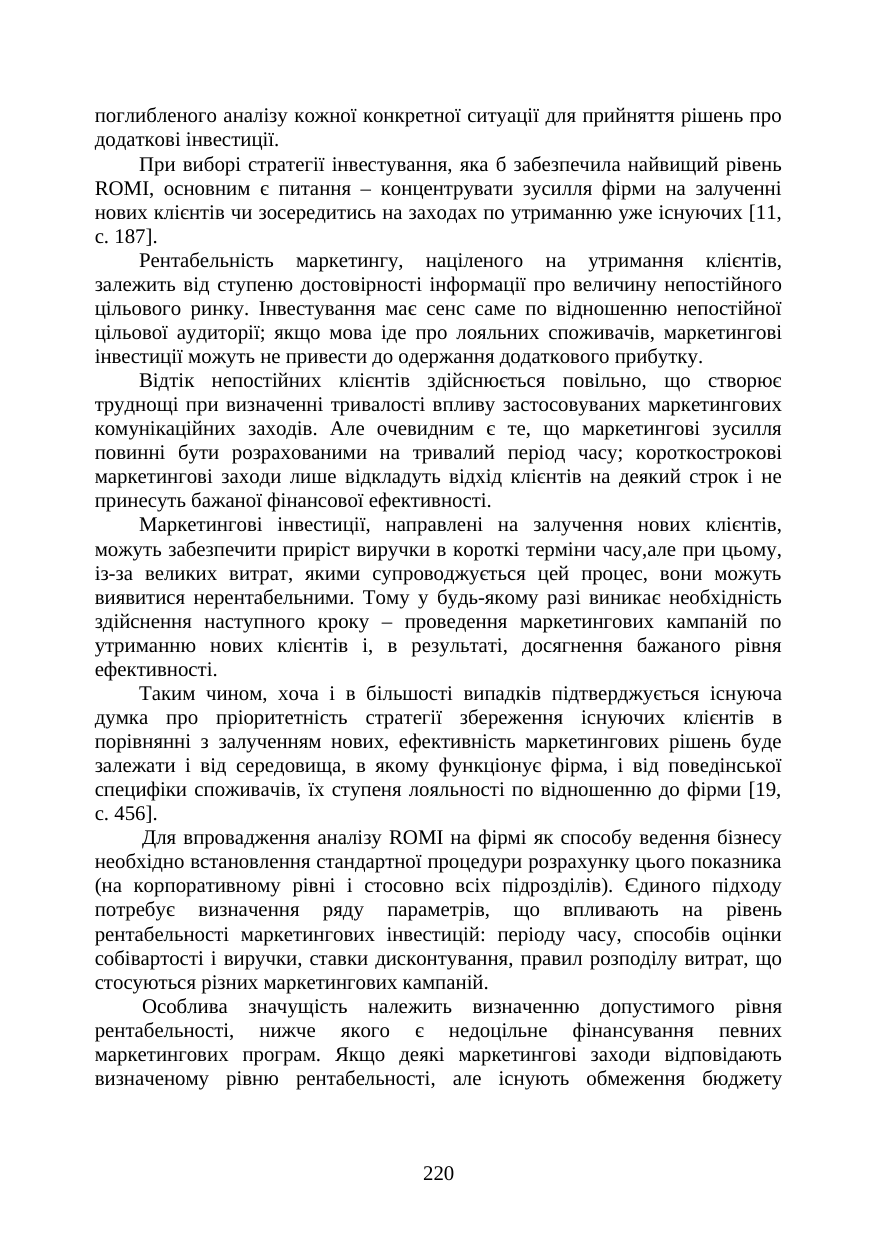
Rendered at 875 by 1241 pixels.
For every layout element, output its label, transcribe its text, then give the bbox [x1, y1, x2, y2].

text Особлива значущість належить визначенню допустимого рівня рентабельності, нижче якого є недоцільне фінансування певних маркетингових програм. Якщо деякі маркетингові заходи відповідають визначеному рівню рентабельності, але існують обмеження бюджету [94, 994, 782, 1090]
text Для впровадження аналізу ROMI на фірмі як способу ведення бізнесу необхідно встановлення стандартної процедури розрахунку цього показника (на корпоративному рівні і стосовно всіх підрозділів). Єдиного підходу потребує визначення ряду параметрів, що впливають на рівень рентабельності маркетингових інвестицій: періоду часу, способів оцінки собівартості і виручки, ставки дисконтування, правил розподілу витрат, що стосуються різних маркетингових кампаній. [94, 825, 782, 994]
text Відтік непостійних клієнтів здійснюється повільно, що створює труднощі при визначенні тривалості впливу застосовуваних маркетингових комунікаційних заходів. Але очевидним є те, що маркетингові зусилля повинні бути розрахованими на тривалий період часу; короткострокові маркетингові заходи лише відкладуть відхід клієнтів на деякий строк і не принесуть бажаної фінансової ефективності. [94, 368, 782, 512]
text Маркетингові інвестиції, направлені на залучення нових клієнтів, можуть забезпечити приріст виручки в короткі терміни часу,але при цьому, із-за великих витрат, якими супроводжується цей процес, вони можуть виявитися нерентабельними. Тому у будь-якому разі виникає необхідність здійснення наступного кроку – проведення маркетингових кампаній по утриманню нових клієнтів і, в результаті, досягнення бажаного рівня ефективності. [94, 512, 782, 681]
text Таким чином, хоча і в більшості випадків підтверджується існуюча думка про пріоритетність стратегії збереження існуючих клієнтів в порівнянні з залученням нових, ефективність маркетингових рішень буде залежати і від середовища, в якому функціонує фірма, і від поведінської специфіки споживачів, їх ступеня лояльності по відношенню до фірми [19, с. 456]. [94, 681, 782, 825]
text Рентабельність маркетингу, націленого на утримання клієнтів, залежить від ступеню достовірності інформації про величину непостійного цільового ринку. Інвестування має сенс саме по відношенню непостійної цільової аудиторії; якщо мова іде про лояльних споживачів, маркетингові інвестиції можуть не привести до одержання додаткового прибутку. [94, 248, 782, 368]
text поглибленого аналізу кожної конкретної ситуації для прийняття рішень про додаткові інвестиції. [94, 103, 782, 151]
text При виборі стратегії інвестування, яка б забезпечила найвищий рівень ROMI, основним є питання – концентрувати зусилля фірми на залученні нових клієнтів чи зосередитись на заходах по утриманню уже існуючих [11, с. 187]. [94, 151, 782, 248]
